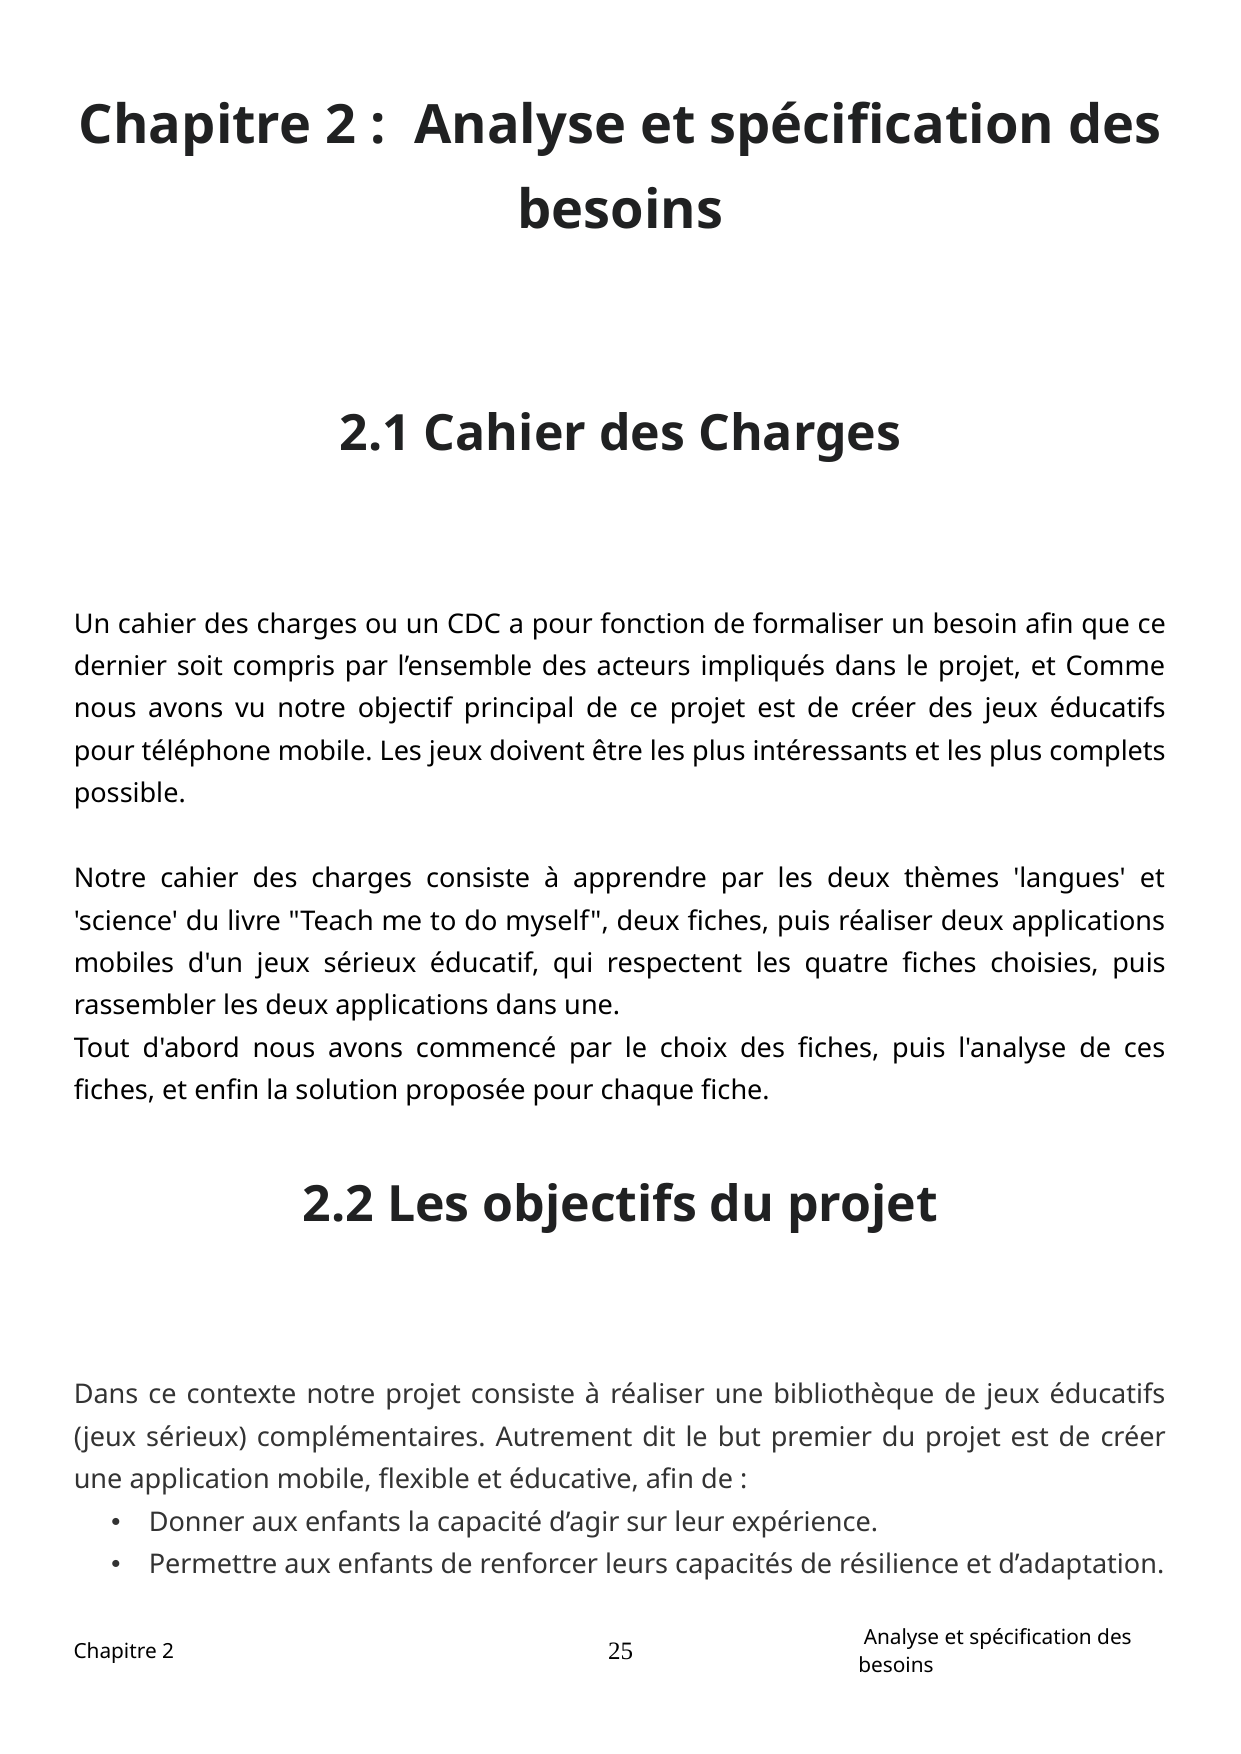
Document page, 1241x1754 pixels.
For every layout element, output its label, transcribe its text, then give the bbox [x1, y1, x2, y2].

list Permettre aux enfants de renforcer leurs capacités de résilience et d’adaptation. [111, 1544, 1167, 1581]
text Un cahier des charges ou un CDC a pour fonction de formaliser un besoin afin que ce dernier soit compris par l’ensemble des acteurs impliqués dans le projet, et Comme nous avons vu notre objectif principal de ce projet est de créer des jeux éducatifs pour téléphone mobile. Les jeux doivent être les plus intéressants et les plus complets possible. [73, 604, 1167, 811]
text Tout d'abord nous avons commencé par le choix des fiches, puis l'analyse de ces fiches, et enfin la solution proposée pour chaque fiche. [73, 1028, 1167, 1107]
text Chapitre 2 : Analyse et spécification des besoins [73, 86, 1167, 244]
text 2.2 Les objectifs du projet [73, 1168, 1167, 1236]
text Dans ce contexte notre projet consiste à réaliser une bibliothèque de jeux éducatifs (jeux sérieux) complémentaires. Autrement dit le but premier du projet est de créer une application mobile, flexible et éducative, afin de : [73, 1375, 1167, 1497]
text 2.1 Cahier des Charges [73, 397, 1167, 465]
text Notre cahier des charges consiste à apprendre par les deux thèmes 'langues' et 'science' du livre "Teach me to do myself", deux fiches, puis réaliser deux applications mobiles d'un jeux sérieux éducatif, qui respectent les quatre fiches choisies, puis rassembler les deux applications dans une. [73, 858, 1167, 1023]
list Donner aux enfants la capacité d’agir sur leur expérience. [111, 1502, 1167, 1539]
